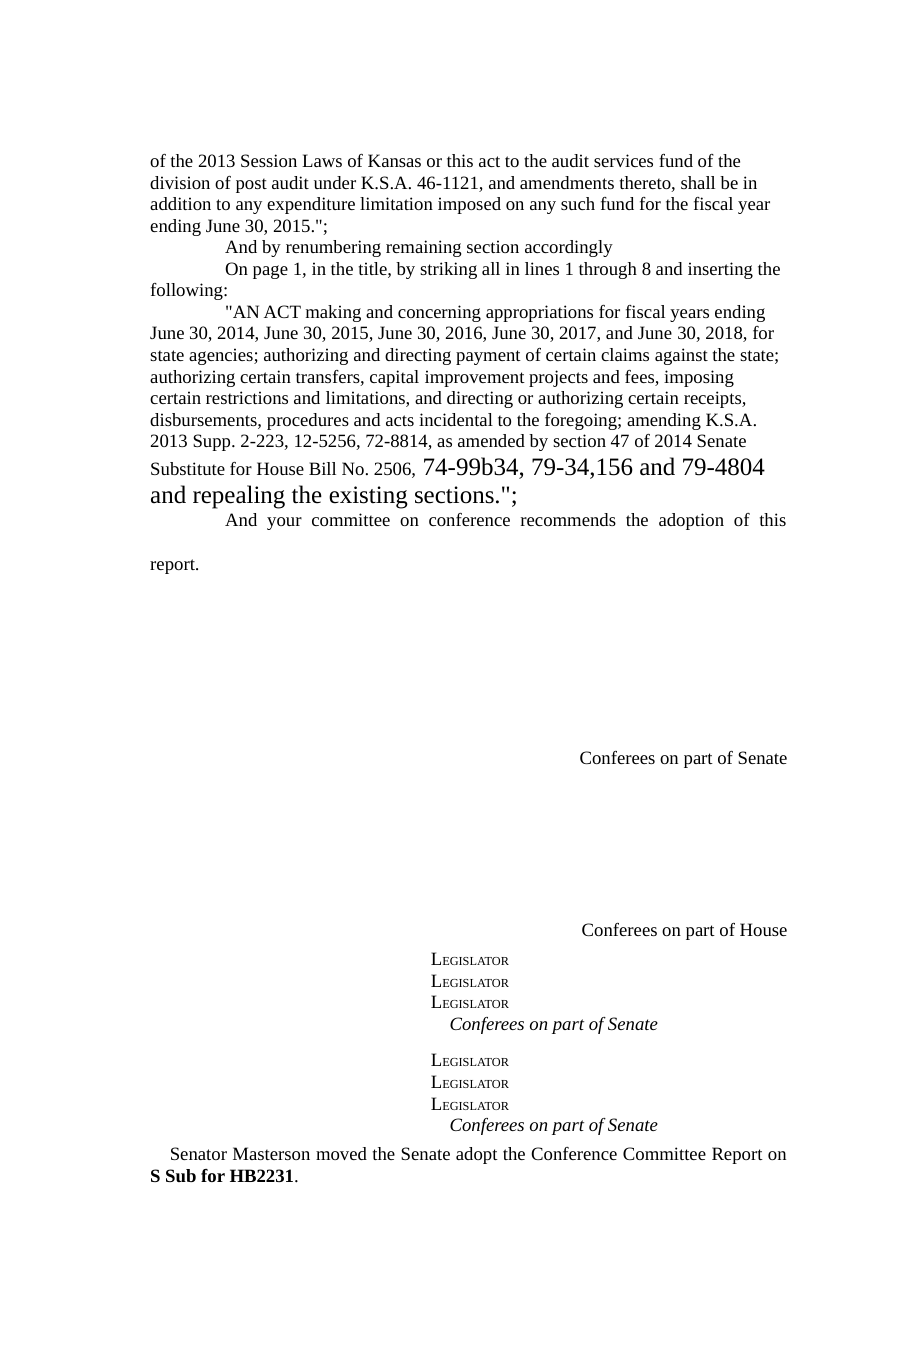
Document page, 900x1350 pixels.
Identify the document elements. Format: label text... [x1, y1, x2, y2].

text And by renumbering remaining section accordingly [150, 236, 787, 258]
text Legislator [150, 1049, 787, 1071]
text Conferees on part of House [150, 919, 787, 941]
text On page 1, in the title, by striking all in lines 1 through 8 and inserting the following: [150, 258, 787, 301]
text Conferees on part of Senate [150, 1114, 787, 1136]
text Conferees on part of Senate [150, 747, 787, 768]
text Senator Masterson moved the Senate adopt the Conference Committee Report on S Sub for HB2231. [150, 1143, 787, 1186]
text Legislator [150, 1071, 787, 1092]
text of the 2013 Session Laws of Kansas or this act to the audit services fund of the division of post audit under K.S.A. 46-1121, and amendments thereto, shall be in addition to any expenditure limitation imposed on any such fund for the fiscal year ending June 30, 2015."; [150, 150, 787, 236]
text Legislator [150, 1092, 787, 1114]
text Conferees on part of Senate [150, 1013, 787, 1034]
text "AN ACT making and concerning appropriations for fiscal years ending June 30, 2014, June 30, 2015, June 30, 2016, June 30, 2017, and June 30, 2018, for state agencies; authorizing and directing payment of certain claims against the state; authorizing certain transfers, capital improvement projects and fees, imposing certain restrictions and limitations, and directing or authorizing certain receipts, disbursements, procedures and acts incidental to the foregoing; amending K.S.A. 2013 Supp. 2-223, 12-5256, 72-8814, as amended by section 47 of 2014 Senate Substitute for House Bill No. 2506, 74-99b34, 79-34,156 and 79-4804 and repealing the existing sections."; [150, 301, 787, 509]
text Legislator [150, 970, 787, 991]
text Legislator [150, 991, 787, 1013]
text And your committee on conference recommends the adoption of this report. [150, 509, 787, 574]
text Legislator [150, 948, 787, 970]
